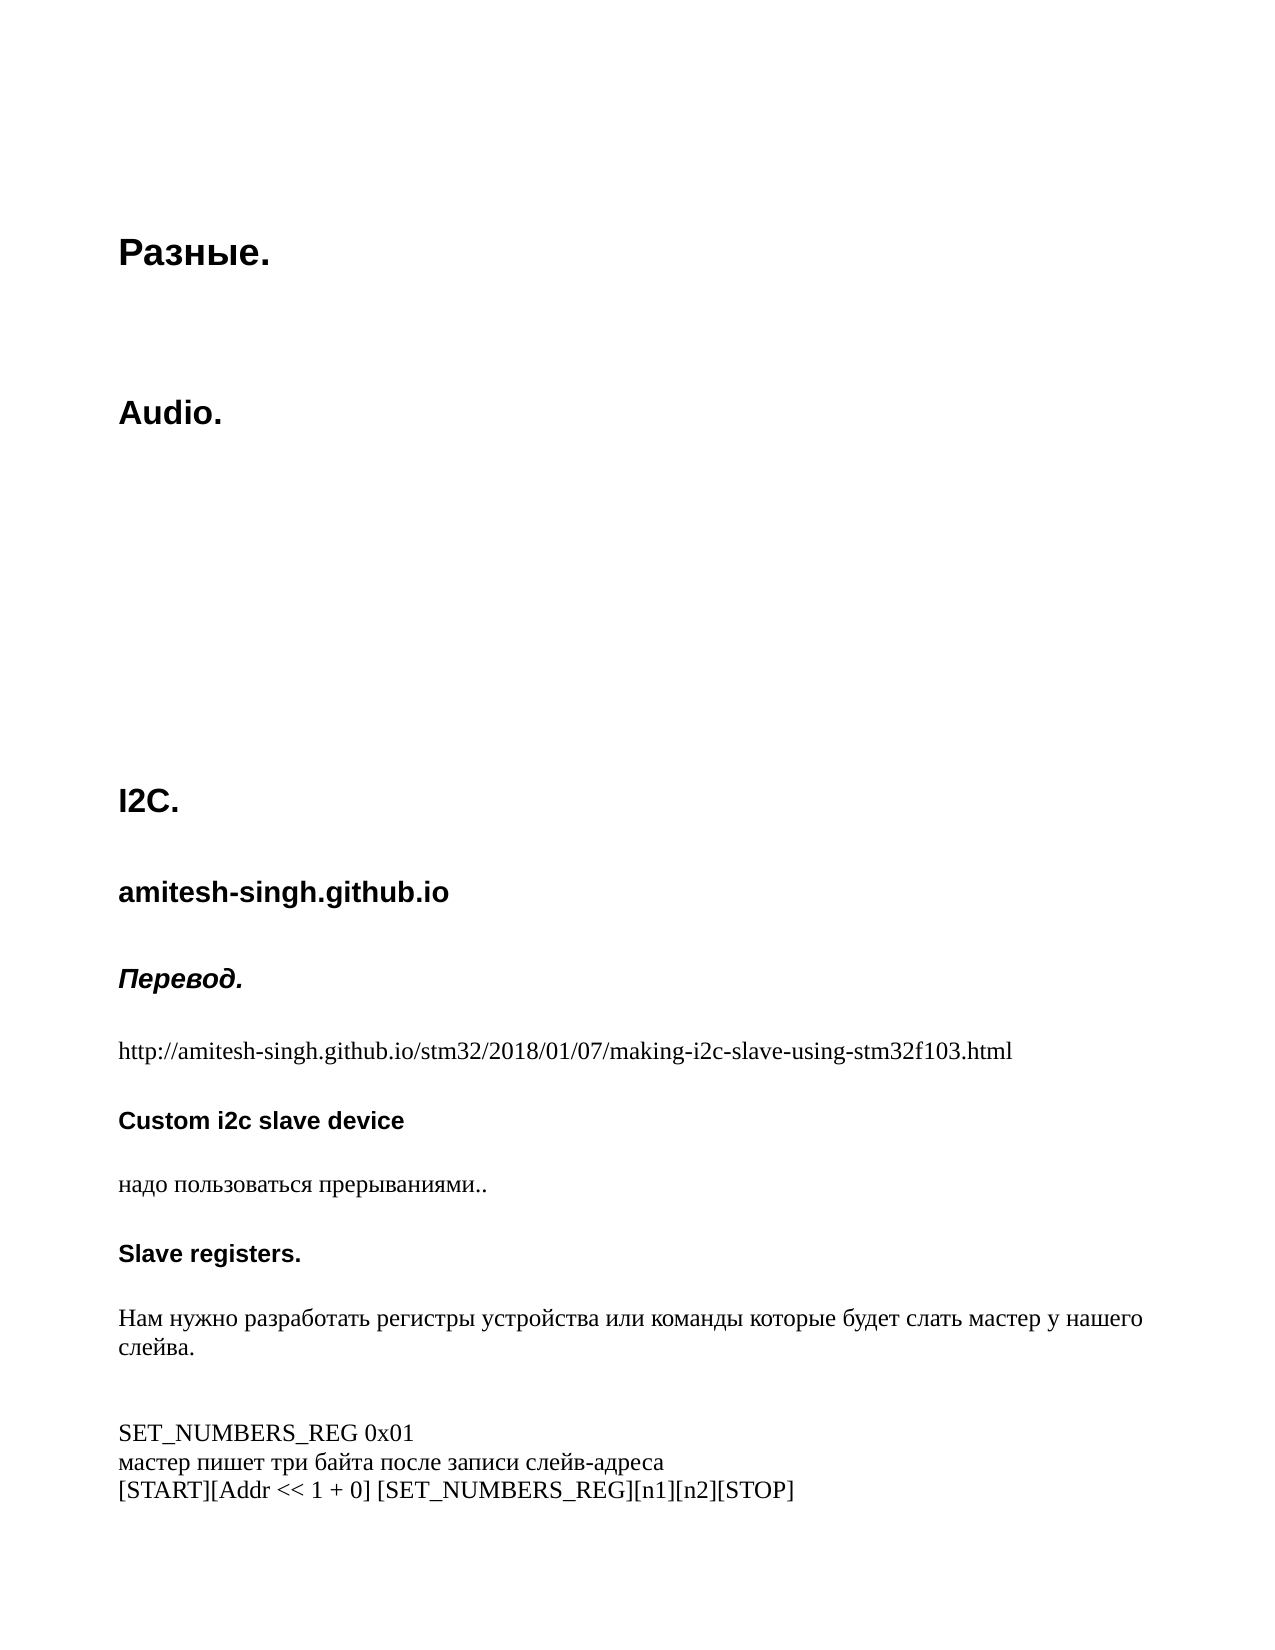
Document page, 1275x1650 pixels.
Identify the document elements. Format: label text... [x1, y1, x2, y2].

subtitle Перевод. [118, 963, 1157, 995]
subtitle amitesh-singh.github.io [118, 875, 1157, 909]
text надо пользоваться прерываниями.. [118, 1169, 1157, 1198]
subtitle Audio. [118, 393, 1157, 431]
subtitle Разные. [118, 229, 1157, 273]
text [START][Addr << 1 + 0] [SET_NUMBERS_REG][n1][n2][STOP] [118, 1476, 1157, 1504]
subtitle Custom i2c slave device [118, 1106, 1157, 1134]
text Нам нужно разработать регистры устройства или команды которые будет слать мастер у нашего слейва. [118, 1303, 1157, 1361]
text SET_NUMBERS_REG 0x01 [118, 1418, 1157, 1447]
text мастер пишет три байта после записи слейв-адреса [118, 1447, 1157, 1476]
subtitle I2C. [118, 781, 1157, 819]
text http://amitesh-singh.github.io/stm32/2018/01/07/making-i2c-slave-using-stm32f103.html [118, 1036, 1157, 1065]
subtitle Slave registers. [118, 1239, 1157, 1268]
